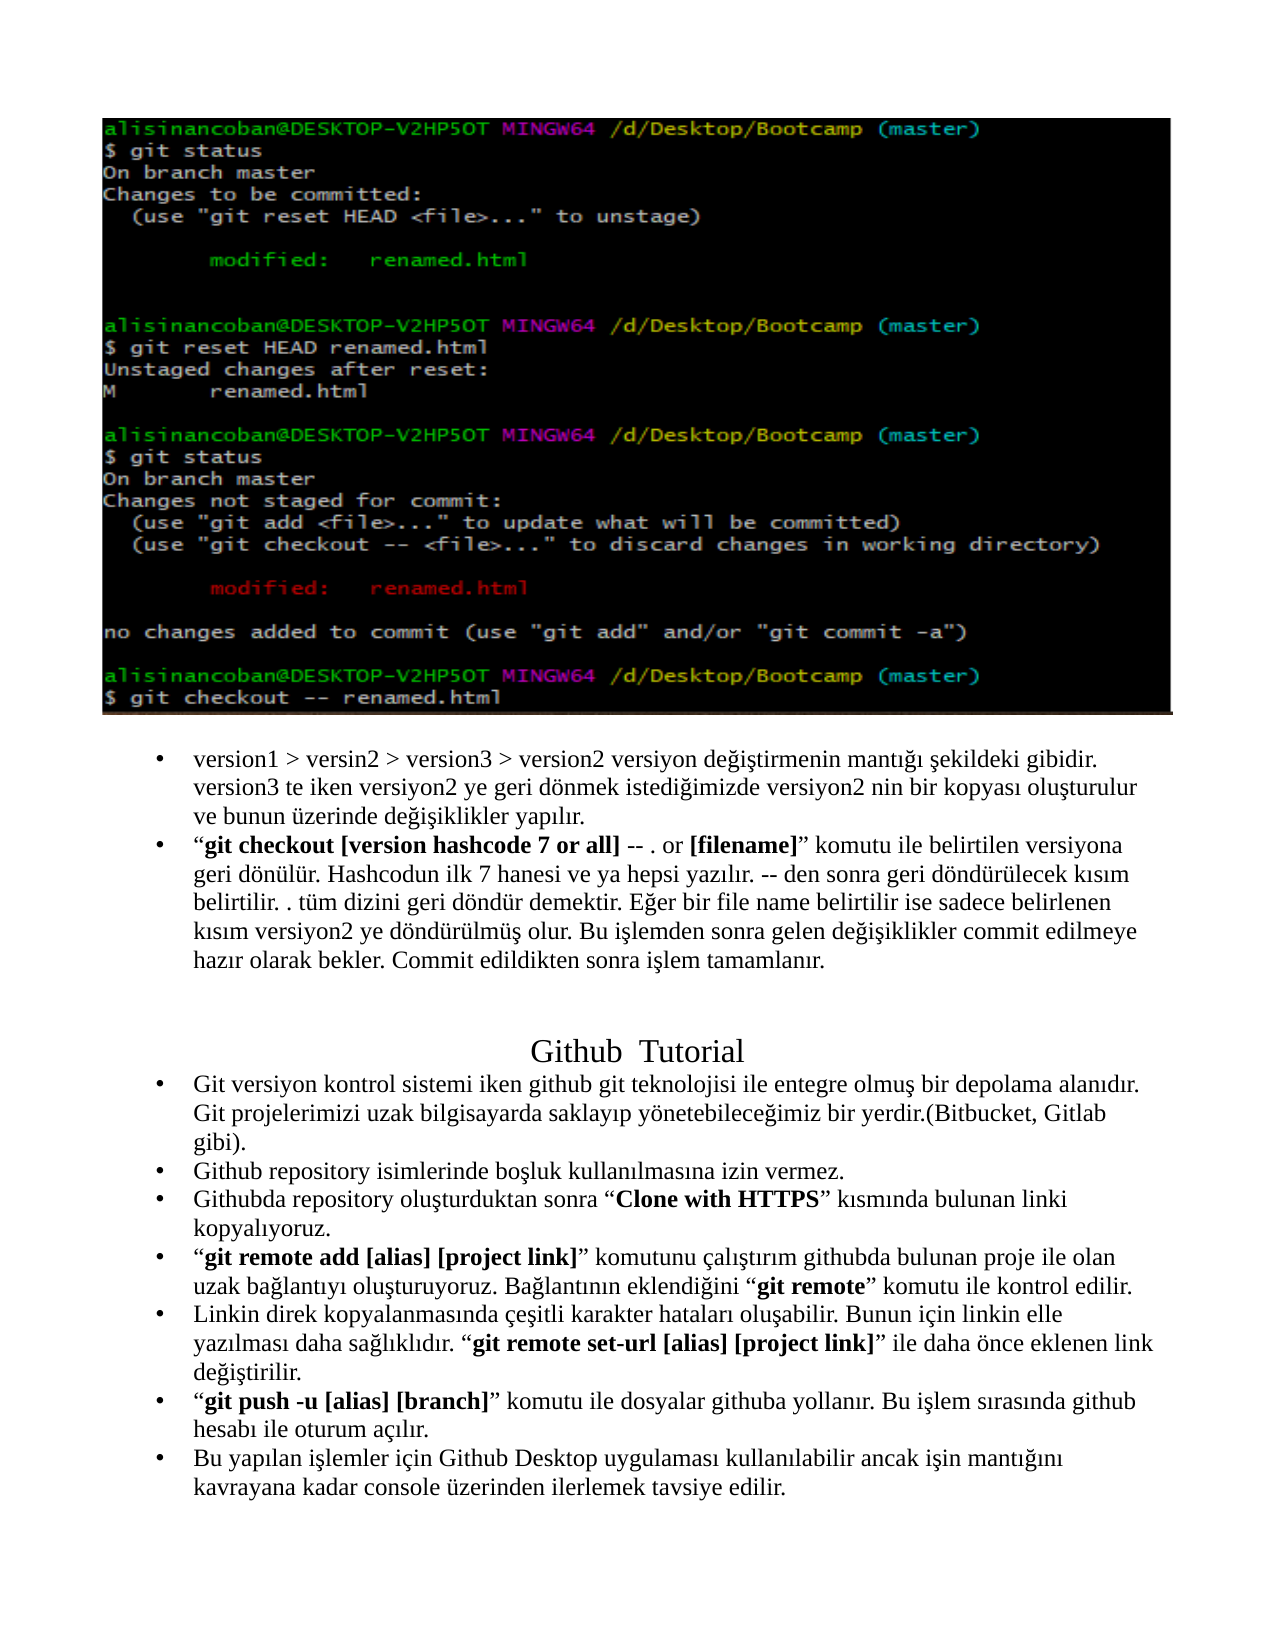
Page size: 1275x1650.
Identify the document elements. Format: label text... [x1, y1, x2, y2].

list Linkin direk kopyalanmasında çeşitli karakter hataları oluşabilir. Bunun için linkin elle yazılması daha sağlıklıdır. “git remote set-url [alias] [project link]” ile daha önce eklenen link değiştirilir. [156, 1299, 1157, 1386]
list Bu yapılan işlemler için Github Desktop uygulaması kullanılabilir ancak işin mantığını kavrayana kadar console üzerinden ilerlemek tavsiye edilir. [156, 1443, 1157, 1501]
list “git push -u [alias] [branch]” komutu ile dosyalar githuba yollanır. Bu işlem sırasında github hesabı ile oturum açılır. [156, 1386, 1157, 1443]
list version1 > versin2 > version3 > version2 versiyon değiştirmenin mantığı şekildeki gibidir. version3 te iken versiyon2 ye geri dönmek istediğimizde versiyon2 nin bir kopyası oluşturulur ve bunun üzerinde değişiklikler yapılır. [156, 744, 1157, 830]
list Git versiyon kontrol sistemi iken github git teknolojisi ile entegre olmuş bir depolama alanıdır. Git projelerimizi uzak bilgisayarda saklayıp yönetebileceğimiz bir yerdir.(Bitbucket, Gitlab gibi). [156, 1069, 1157, 1156]
list “git checkout [version hashcode 7 or all] -- . or [filename]” komutu ile belirtilen versiyona geri dönülür. Hashcodun ilk 7 hanesi ve ya hepsi yazılır. -- den sonra geri döndürülecek kısım belirtilir. . tüm dizini geri döndür demektir. Eğer bir file name belirtilir ise sadece belirlenen kısım versiyon2 ye döndürülmüş olur. Bu işlemden sonra gelen değişiklikler commit edilmeye hazır olarak bekler. Commit edildikten sonra işlem tamamlanır. [156, 830, 1157, 974]
picture [102, 118, 1173, 715]
list “git remote add [alias] [project link]” komutunu çalıştırım githubda bulunan proje ile olan uzak bağlantıyı oluşturuyoruz. Bağlantının eklendiğini “git remote” komutu ile kontrol edilir. [156, 1242, 1157, 1299]
list Github repository isimlerinde boşluk kullanılmasına izin vermez. [156, 1156, 1157, 1184]
list Githubda repository oluşturduktan sonra “Clone with HTTPS” kısmında bulunan linki kopyalıyoruz. [156, 1184, 1157, 1242]
text Github Tutorial [118, 1031, 1157, 1069]
